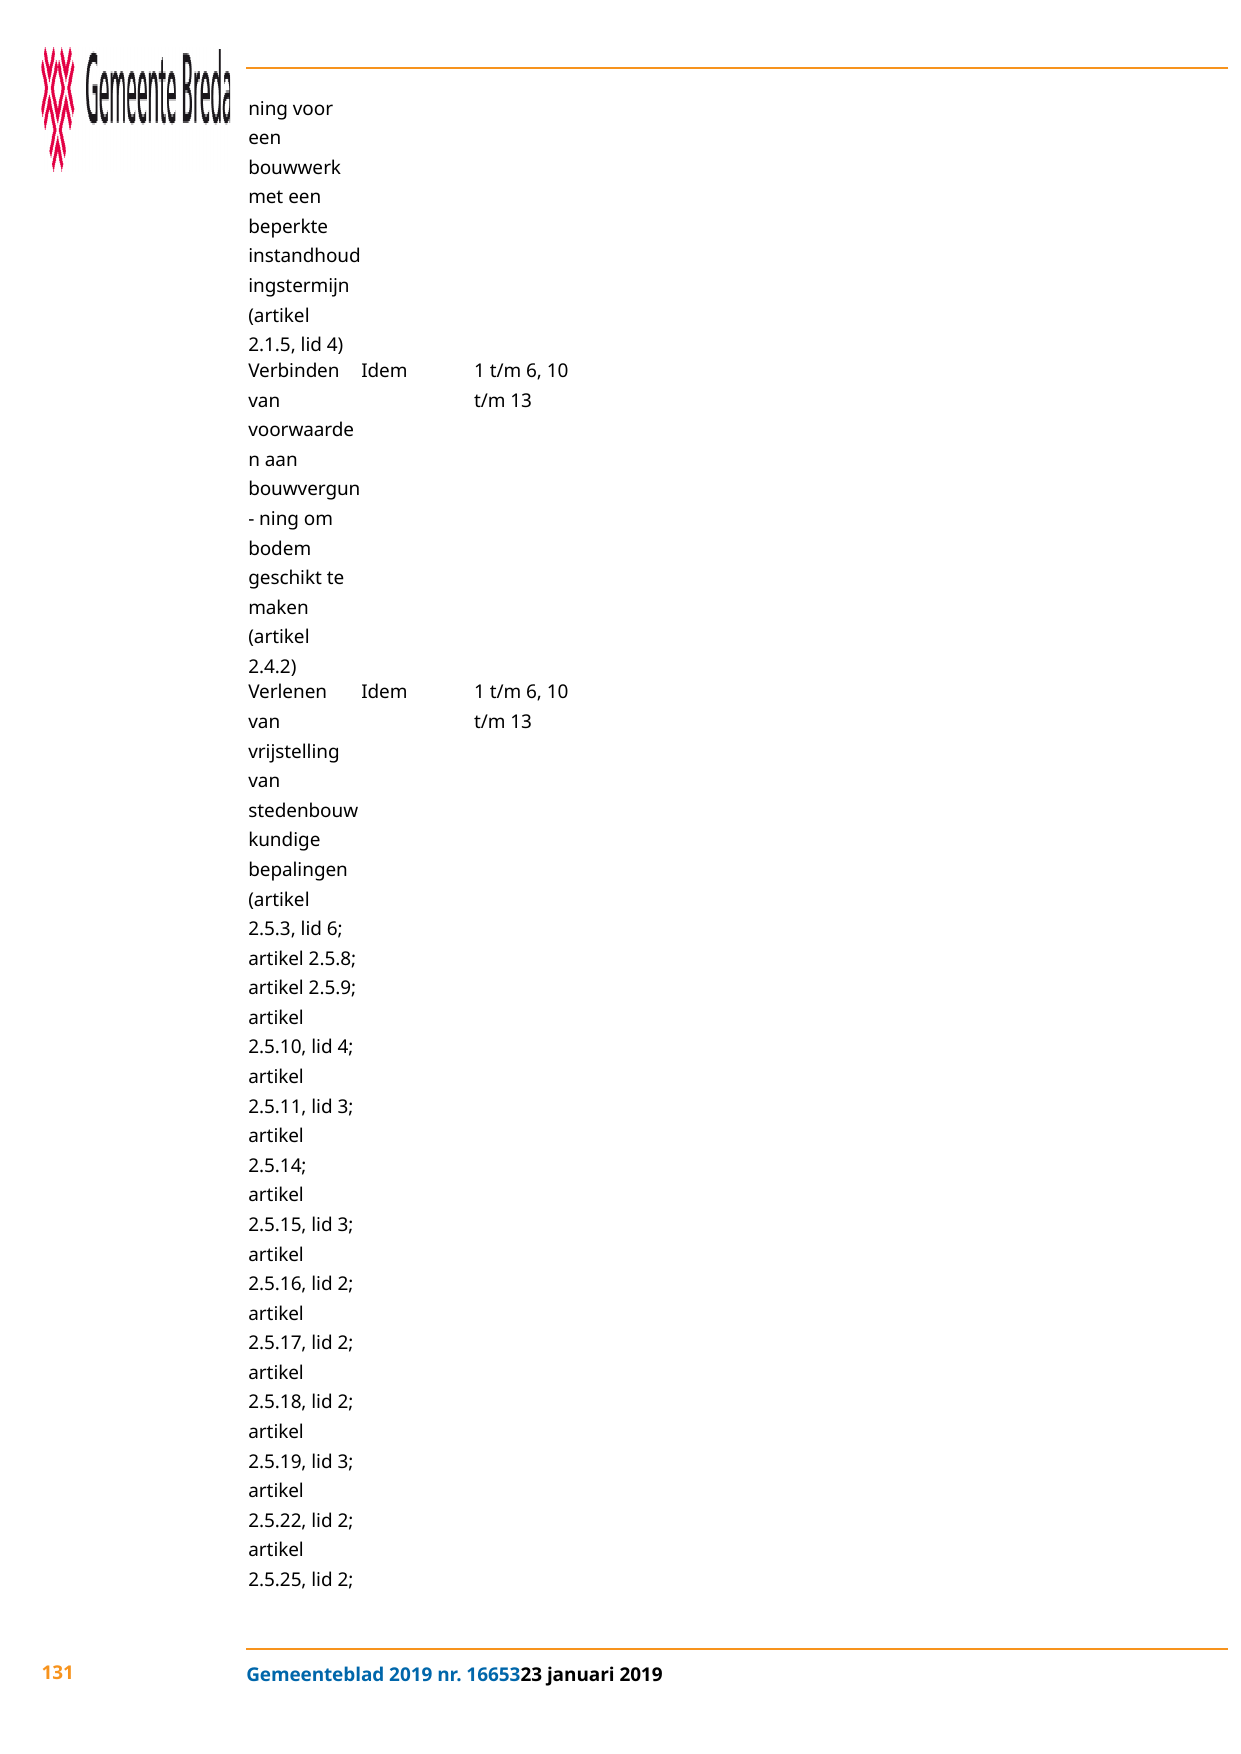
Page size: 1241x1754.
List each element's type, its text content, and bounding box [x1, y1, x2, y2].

table_cell Verbinden van voorwaarden aan bouwvergun- ning om bodem geschikt te maken (artikel 2.4.2) [248, 357, 361, 679]
table_cell Idem [361, 679, 474, 1592]
table_cell [587, 679, 700, 1592]
table_cell [587, 357, 700, 679]
table_cell Idem [361, 357, 474, 679]
table_cell [474, 95, 587, 357]
picture [41, 47, 231, 172]
table_cell 1 t/m 6, 10 t/m 13 [474, 357, 587, 679]
table_cell [587, 95, 700, 357]
table_cell Verlenen van vrijstelling van stedenbouwkundige bepalingen (artikel 2.5.3, lid 6; artikel 2.5.8; artikel 2.5.9; artikel 2.5.10, lid 4; artikel 2.5.11, lid 3; artikel 2.5.14; artikel 2.5.15, lid 3; artikel 2.5.16, lid 2; artikel 2.5.17, lid 2; artikel 2.5.18, lid 2; artikel 2.5.19, lid 3; artikel 2.5.22, lid 2; artikel 2.5.25, lid 2; [248, 679, 361, 1592]
table_cell [361, 95, 474, 357]
table_cell 1 t/m 6, 10 t/m 13 [474, 679, 587, 1592]
table_cell ning voor een bouwwerk met een beperkte instandhoudingstermijn (artikel 2.1.5, lid 4) [248, 95, 361, 357]
